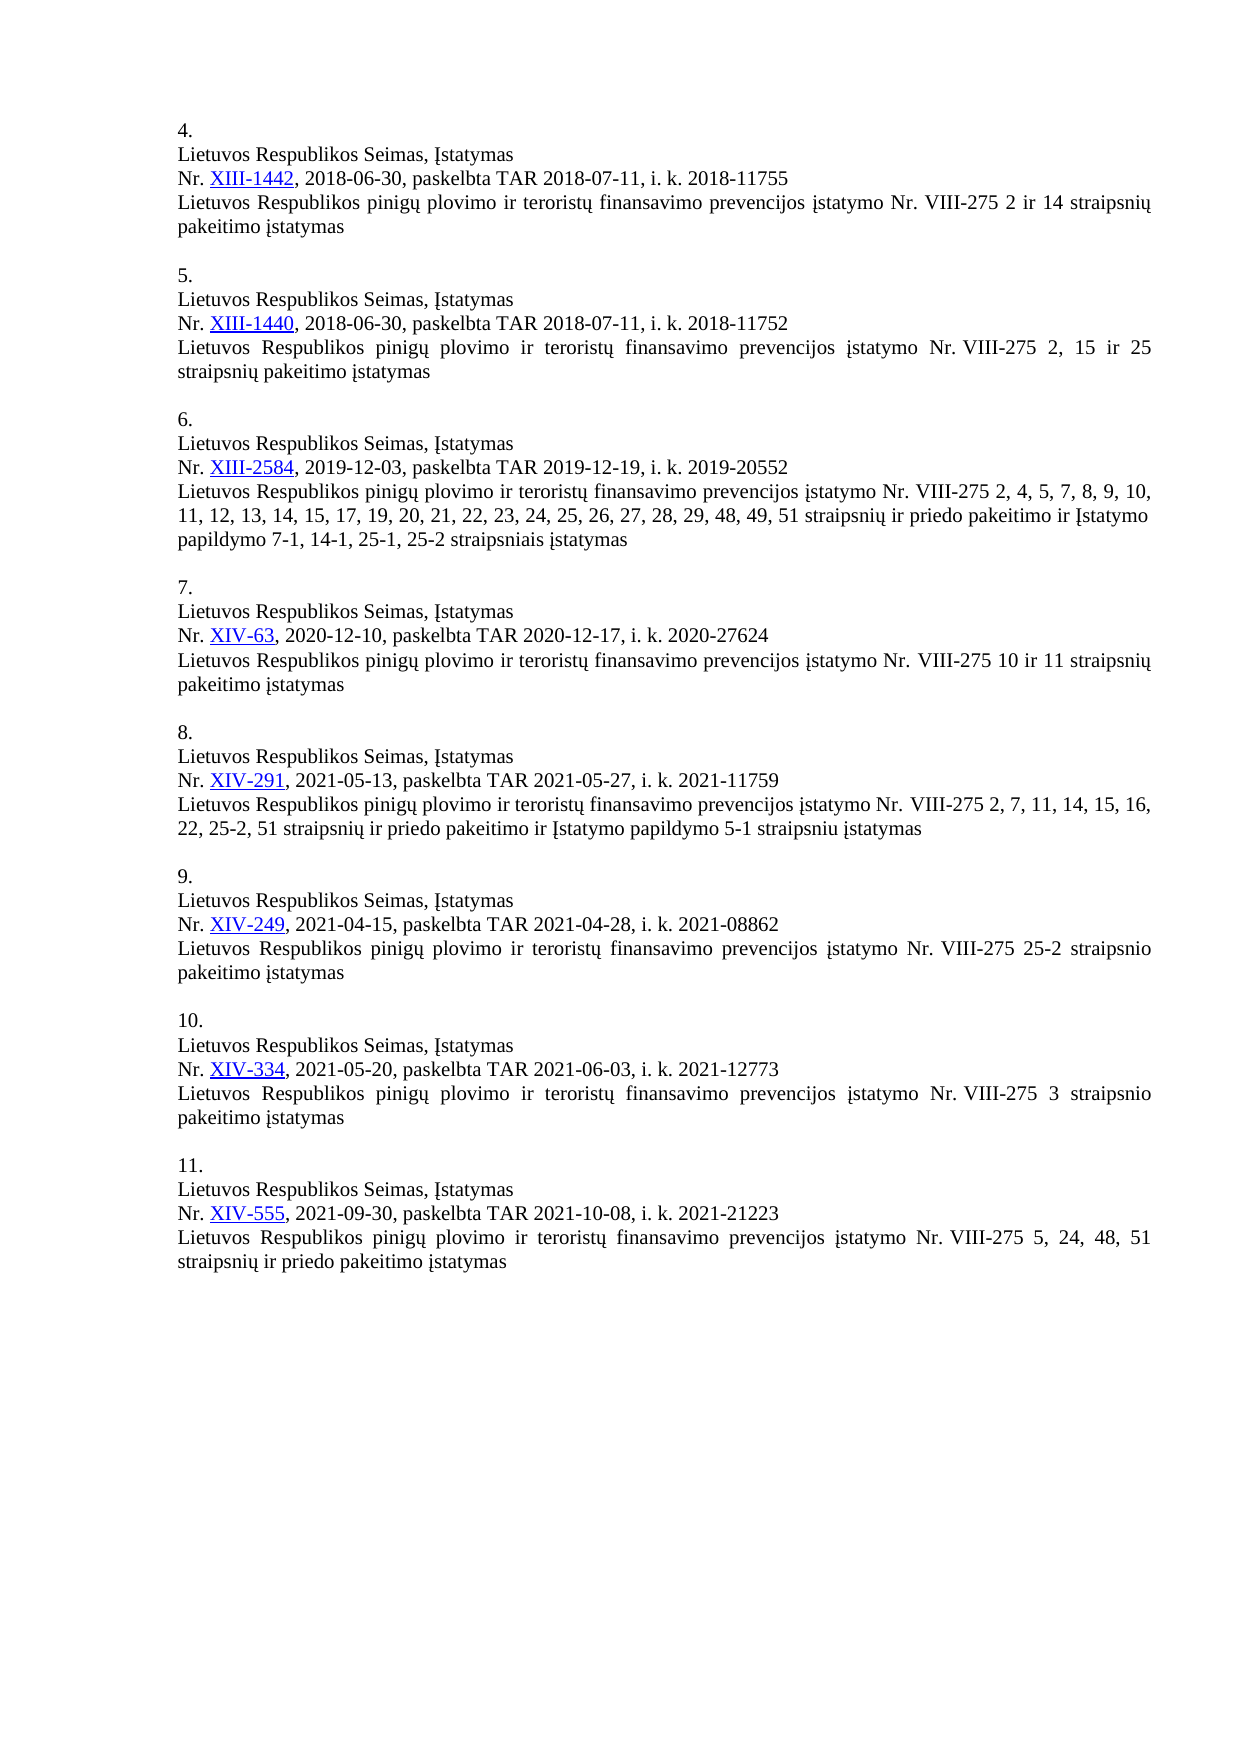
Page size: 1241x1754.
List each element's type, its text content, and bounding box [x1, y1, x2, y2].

text 7. [177, 575, 1152, 599]
text Lietuvos Respublikos pinigų plovimo ir teroristų finansavimo prevencijos įstatymo Nr. VIII-275 2, 15 ir 25 straipsnių pakeitimo įstatymas [177, 335, 1152, 383]
text Lietuvos Respublikos pinigų plovimo ir teroristų finansavimo prevencijos įstatymo Nr. VIII-275 2, 4, 5, 7, 8, 9, 10, 11, 12, 13, 14, 15, 17, 19, 20, 21, 22, 23, 24, 25, 26, 27, 28, 29, 48, 49, 51 straipsnių ir priedo pakeitimo ir Įstatymo papildymo 7-1, 14-1, 25-1, 25-2 straipsniais įstatymas [177, 479, 1152, 551]
text 9. [177, 864, 1152, 888]
text Nr. XIV-334, 2021-05-20, paskelbta TAR 2021-06-03, i. k. 2021-12773 [177, 1057, 1152, 1081]
text Nr. XIV-291, 2021-05-13, paskelbta TAR 2021-05-27, i. k. 2021-11759 [177, 768, 1152, 792]
text Nr. XIII-1442, 2018-06-30, paskelbta TAR 2018-07-11, i. k. 2018-11755 [177, 166, 1152, 190]
text Lietuvos Respublikos Seimas, Įstatymas [177, 744, 1152, 768]
text Lietuvos Respublikos Seimas, Įstatymas [177, 888, 1152, 912]
text Nr. XIV-555, 2021-09-30, paskelbta TAR 2021-10-08, i. k. 2021-21223 [177, 1201, 1152, 1225]
text Lietuvos Respublikos pinigų plovimo ir teroristų finansavimo prevencijos įstatymo Nr. VIII-275 10 ir 11 straipsnių pakeitimo įstatymas [177, 647, 1152, 696]
text Nr. XIII-2584, 2019-12-03, paskelbta TAR 2019-12-19, i. k. 2019-20552 [177, 455, 1152, 479]
text 8. [177, 720, 1152, 744]
text Lietuvos Respublikos pinigų plovimo ir teroristų finansavimo prevencijos įstatymo Nr. VIII-275 5, 24, 48, 51 straipsnių ir priedo pakeitimo įstatymas [177, 1225, 1152, 1273]
text 5. [177, 262, 1152, 287]
text 4. [177, 118, 1152, 142]
text Lietuvos Respublikos pinigų plovimo ir teroristų finansavimo prevencijos įstatymo Nr. VIII-275 3 straipsnio pakeitimo įstatymas [177, 1081, 1152, 1129]
text Nr. XIII-1440, 2018-06-30, paskelbta TAR 2018-07-11, i. k. 2018-11752 [177, 311, 1152, 335]
text Lietuvos Respublikos pinigų plovimo ir teroristų finansavimo prevencijos įstatymo Nr. VIII-275 2 ir 14 straipsnių pakeitimo įstatymas [177, 190, 1152, 238]
text Lietuvos Respublikos pinigų plovimo ir teroristų finansavimo prevencijos įstatymo Nr. VIII-275 25-2 straipsnio pakeitimo įstatymas [177, 936, 1152, 984]
text 11. [177, 1153, 1152, 1177]
text Nr. XIV-249, 2021-04-15, paskelbta TAR 2021-04-28, i. k. 2021-08862 [177, 912, 1152, 936]
text Lietuvos Respublikos Seimas, Įstatymas [177, 431, 1152, 455]
text 6. [177, 407, 1152, 431]
text Lietuvos Respublikos Seimas, Įstatymas [177, 142, 1152, 166]
text Lietuvos Respublikos Seimas, Įstatymas [177, 599, 1152, 623]
text Nr. XIV-63, 2020-12-10, paskelbta TAR 2020-12-17, i. k. 2020-27624 [177, 623, 1152, 647]
text 10. [177, 1008, 1152, 1032]
text Lietuvos Respublikos Seimas, Įstatymas [177, 1177, 1152, 1201]
text Lietuvos Respublikos Seimas, Įstatymas [177, 287, 1152, 311]
text Lietuvos Respublikos Seimas, Įstatymas [177, 1032, 1152, 1057]
text Lietuvos Respublikos pinigų plovimo ir teroristų finansavimo prevencijos įstatymo Nr. VIII-275 2, 7, 11, 14, 15, 16, 22, 25-2, 51 straipsnių ir priedo pakeitimo ir Įstatymo papildymo 5-1 straipsniu įstatymas [177, 792, 1152, 840]
